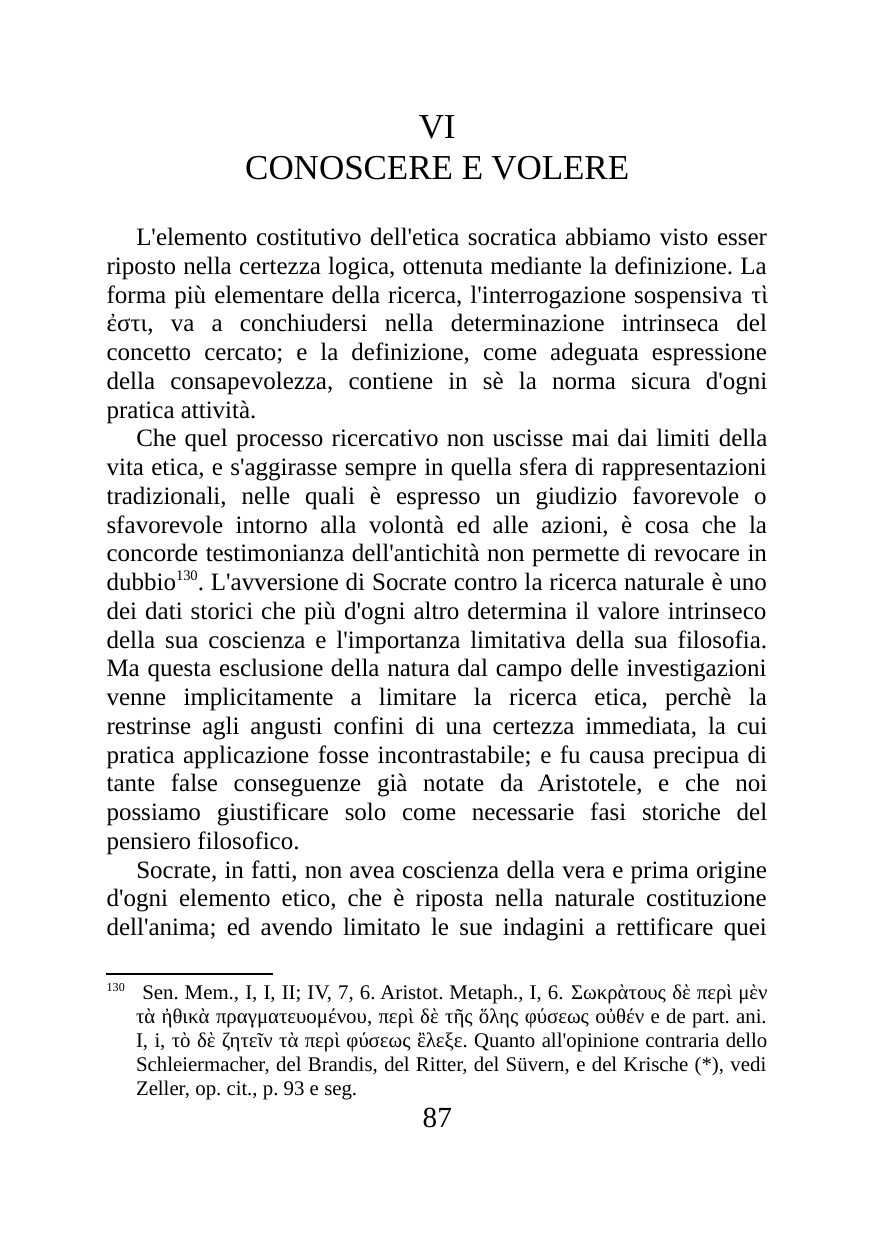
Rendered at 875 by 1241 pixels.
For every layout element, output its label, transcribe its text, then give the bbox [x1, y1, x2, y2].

text L'elemento costitutivo dell'etica socratica abbiamo visto esser riposto nella certezza logica, ottenuta mediante la definizione. La forma più elementare della ricerca, l'interrogazione sospensiva τὶ ἐστι, va a conchiudersi nella determinazione intrinseca del concetto cercato; e la definizione, come adeguata espressione della consapevolezza, contiene in sè la norma sicura d'ogni pratica attività. [106, 222, 768, 423]
text Che quel processo ricercativo non uscisse mai dai limiti della vita etica, e s'aggirasse sempre in quella sfera di rappresentazioni tradizionali, nelle quali è espresso un giudizio favorevole o sfavorevole intorno alla volontà ed alle azioni, è cosa che la concorde testimonianza dell'antichità non permette di revocare in dubbio. L'avversione di Socrate contro la ricerca naturale è uno dei dati storici che più d'ogni altro determina il valore intrinseco della sua coscienza e l'importanza limitativa della sua filosofia. Ma questa esclusione della natura dal campo delle investigazioni venne implicitamente a limitare la ricerca etica, perchè la restrinse agli angusti confini di una certezza immediata, la cui pratica applicazione fosse incontrastabile; e fu causa precipua di tante false conseguenze già notate da Aristotele, e che noi possiamo giustificare solo come necessarie fasi storiche del pensiero filosofico. [106, 423, 768, 855]
text Socrate, in fatti, non avea coscienza della vera e prima origine d'ogni elemento etico, che è riposta nella naturale costituzione dell'anima; ed avendo limitato le sue indagini a rettificare quei [106, 855, 768, 941]
text Sen. Mem., I, I, II; IV, 7, 6. Aristot. Metaph., I, 6. Σωκρὰτους δὲ περὶ μὲν τὰ ἠθικὰ πραγματευομένου, περὶ δὲ τῆς ὅλης φύσεως οὐθέν e de part. ani. I, i, τὸ δὲ ζητεῖν τὰ περὶ φύσεως ἒλεξε. Quanto all'opinione contraria dello Schleiermacher, del Brandis, del Ritter, del Süvern, e del Krische (*), vedi Zeller, op. cit., p. 93 e seg. [106, 980, 768, 1100]
subtitle VI CONOSCERE E VOLERE [106, 106, 768, 187]
